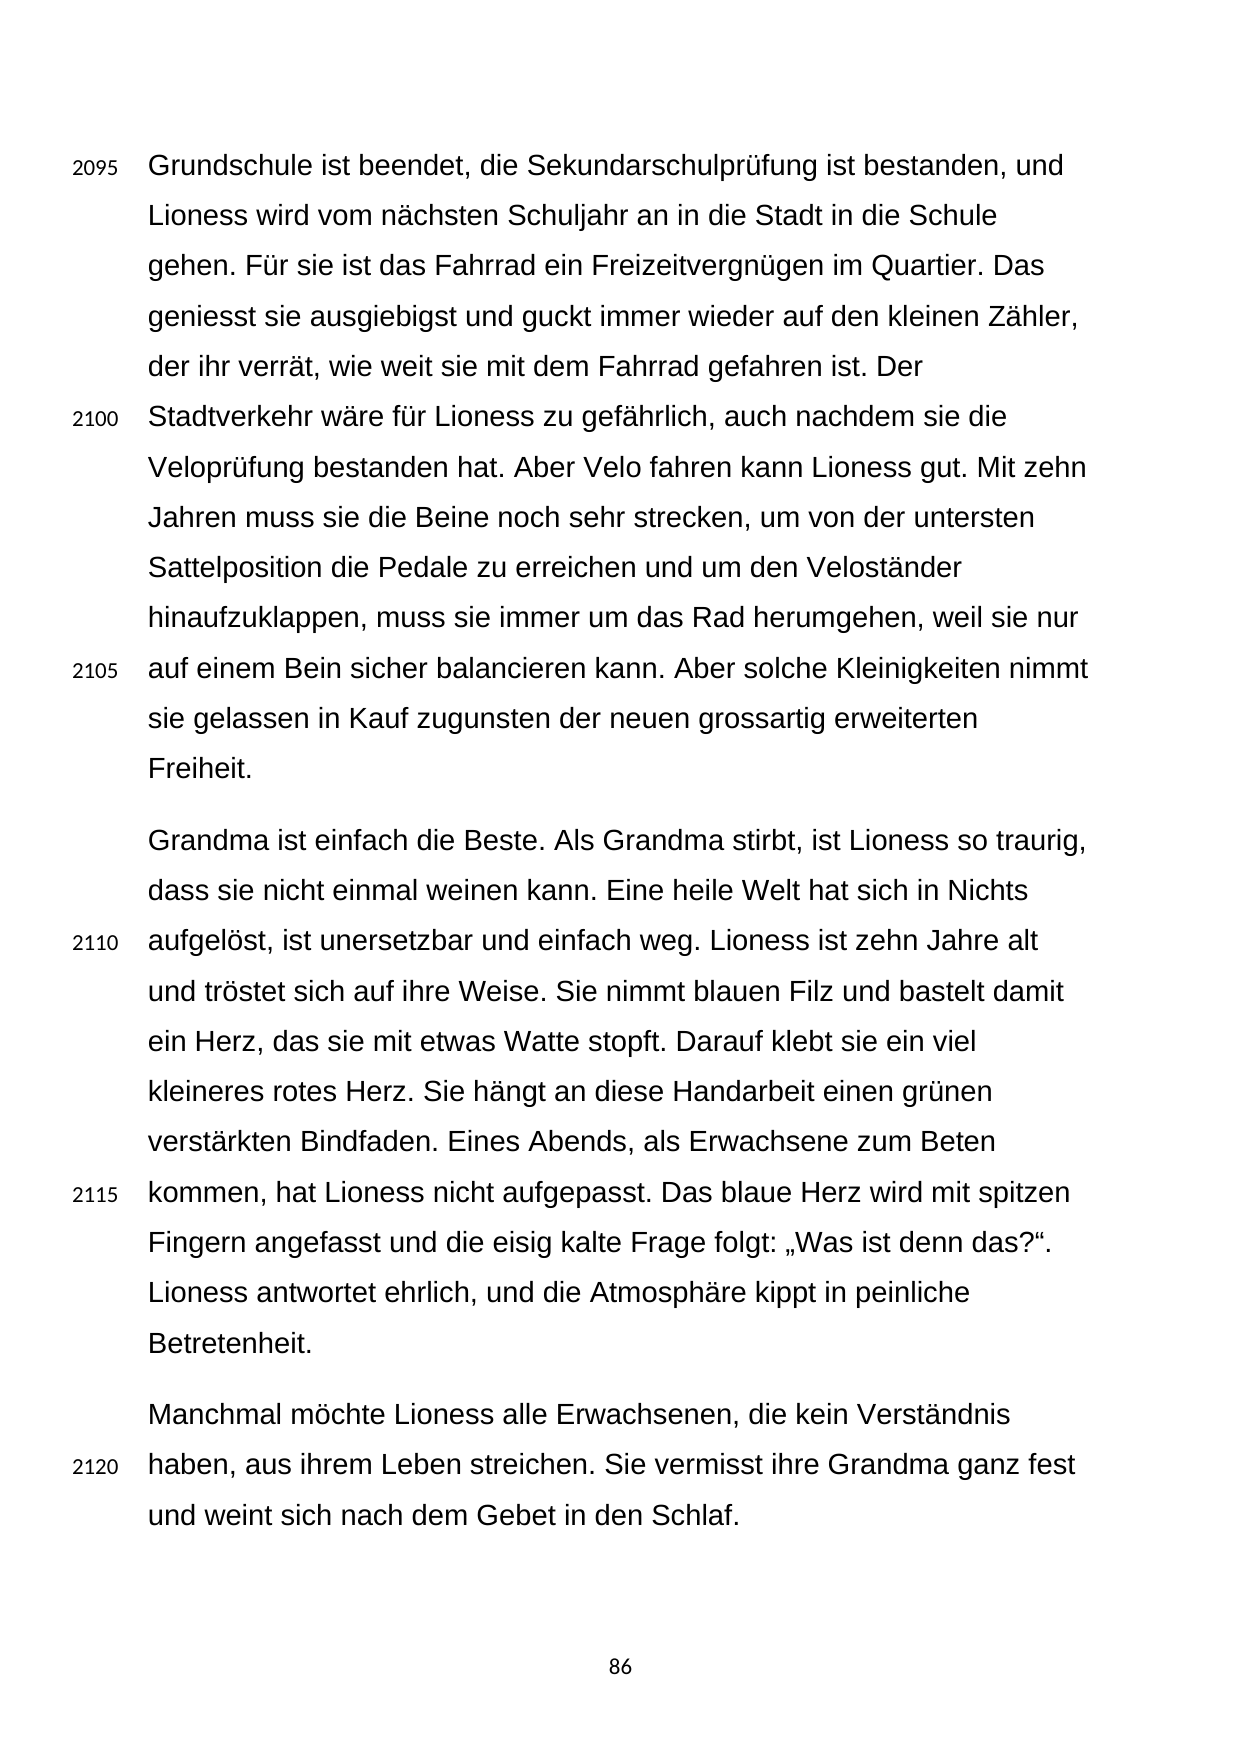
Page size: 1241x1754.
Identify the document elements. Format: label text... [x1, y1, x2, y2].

text Grundschule ist beendet, die Sekundarschulprüfung ist bestanden, und Lioness wird vom nächsten Schuljahr an in die Stadt in die Schule gehen. Für sie ist das Fahrrad ein Freizeitvergnügen im Quartier. Das geniesst sie ausgiebigst und guckt immer wieder auf den kleinen Zähler, der ihr verrät, wie weit sie mit dem Fahrrad gefahren ist. Der Stadtverkehr wäre für Lioness zu gefährlich, auch nachdem sie die Veloprüfung bestanden hat. Aber Velo fahren kann Lioness gut. Mit zehn Jahren muss sie die Beine noch sehr strecken, um von der untersten Sattelposition die Pedale zu erreichen und um den Veloständer hinaufzuklappen, muss sie immer um das Rad herumgehen, weil sie nur auf einem Bein sicher balancieren kann. Aber solche Kleinigkeiten nimmt sie gelassen in Kauf zugunsten der neuen grossartig erweiterten Freiheit. [148, 148, 1092, 785]
text Manchmal möchte Lioness alle Erwachsenen, die kein Verständnis haben, aus ihrem Leben streichen. Sie vermisst ihre Grandma ganz fest und weint sich nach dem Gebet in den Schlaf. [148, 1397, 1092, 1531]
text Grandma ist einfach die Beste. Als Grandma stirbt, ist Lioness so traurig, dass sie nicht einmal weinen kann. Eine heile Welt hat sich in Nichts aufgelöst, ist unersetzbar und einfach weg. Lioness ist zehn Jahre alt und tröstet sich auf ihre Weise. Sie nimmt blauen Filz und bastelt damit ein Herz, das sie mit etwas Watte stopft. Darauf klebt sie ein viel kleineres rotes Herz. Sie hängt an diese Handarbeit einen grünen verstärkten Bindfaden. Eines Abends, als Erwachsene zum Beten kommen, hat Lioness nicht aufgepasst. Das blaue Herz wird mit spitzen Fingern angefasst und die eisig kalte Frage folgt: „Was ist denn das?“. Lioness antwortet ehrlich, und die Atmosphäre kippt in peinliche Betretenheit. [148, 823, 1092, 1359]
